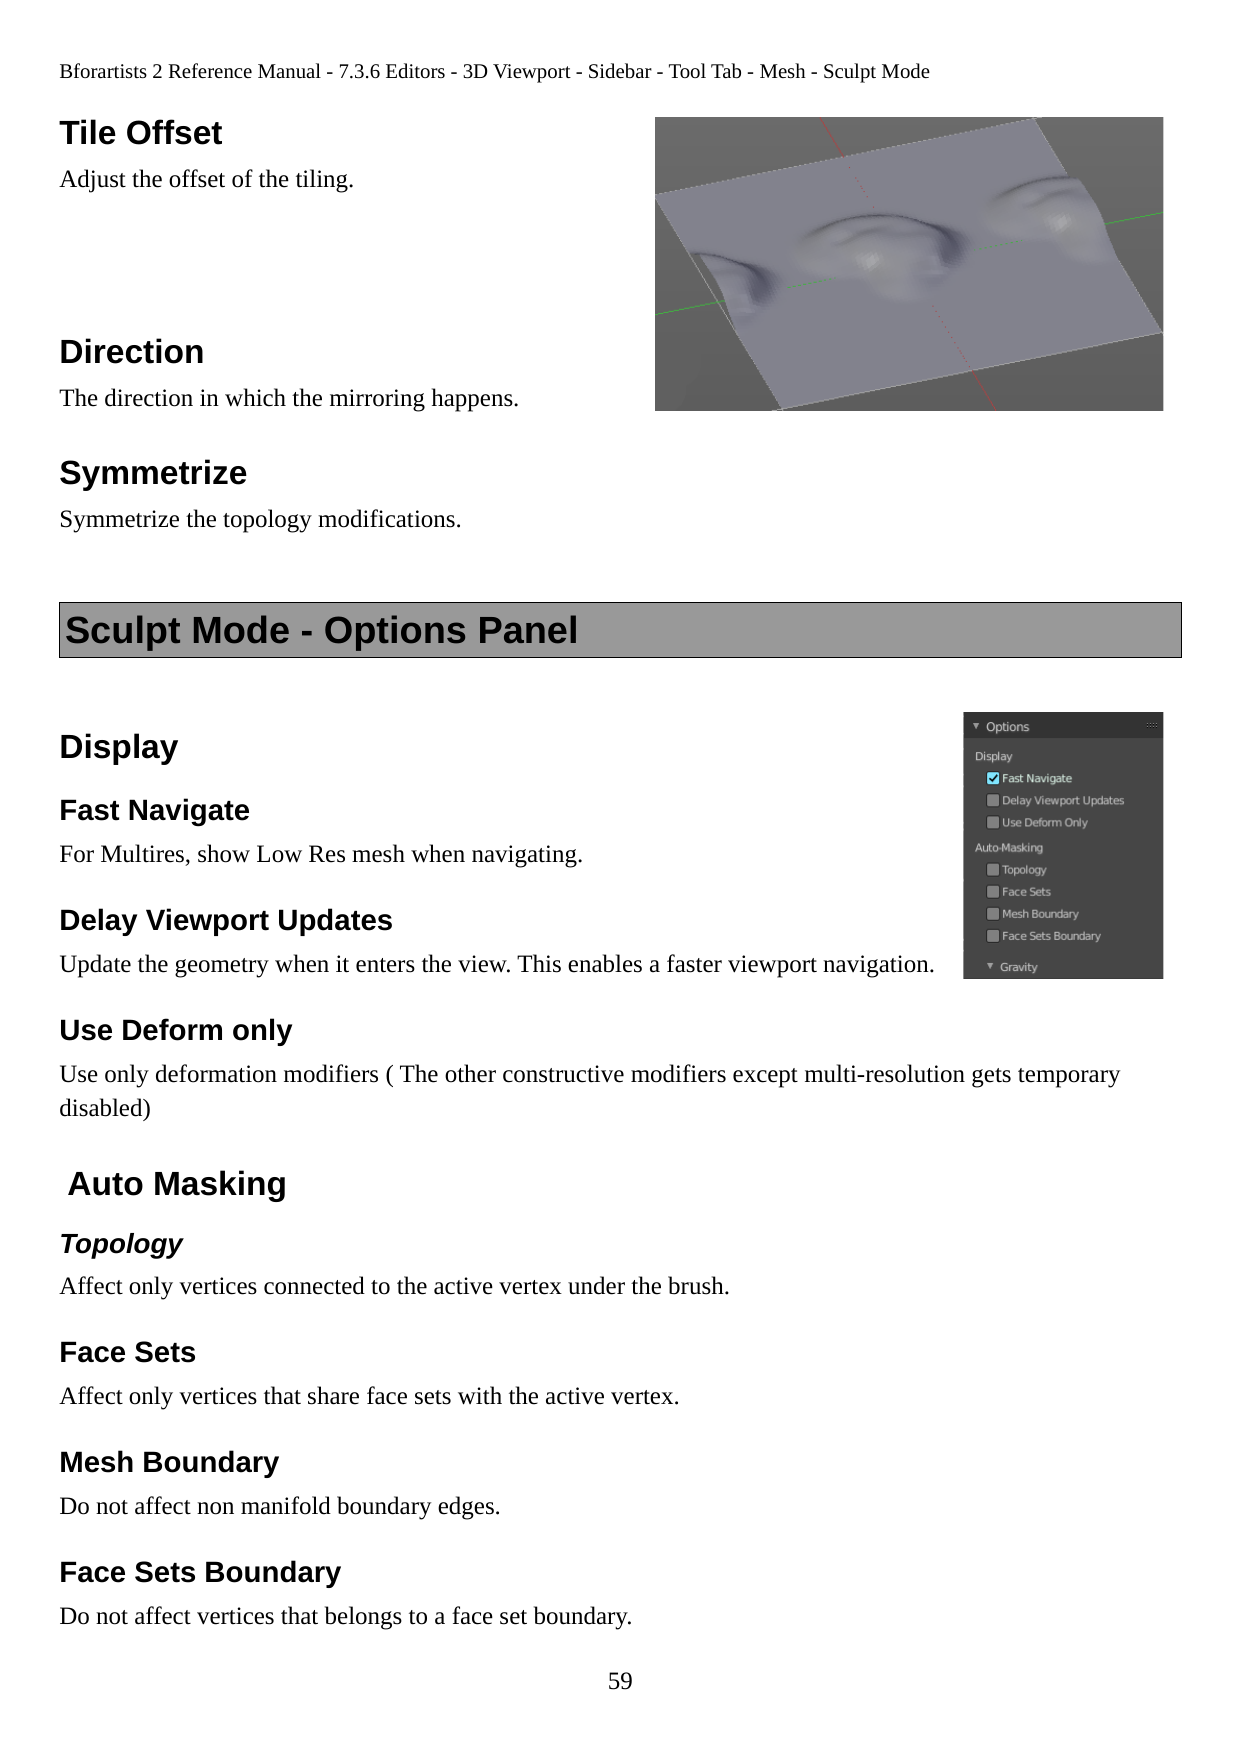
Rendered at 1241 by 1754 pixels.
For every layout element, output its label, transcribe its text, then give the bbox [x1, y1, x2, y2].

text Do not affect non manifold boundary edges. [59, 1491, 1181, 1520]
text Adjust the offset of the tiling. [59, 164, 655, 192]
subtitle Delay Viewport Updates [59, 903, 963, 937]
text Symmetrize the topology modifications. [59, 504, 1181, 533]
text The direction in which the mirroring happens. [59, 383, 1181, 412]
subtitle Mesh Boundary [59, 1445, 1181, 1479]
text Affect only vertices that share face sets with the active vertex. [59, 1381, 1181, 1410]
subtitle Face Sets [59, 1335, 1181, 1369]
subtitle Face Sets Boundary [59, 1555, 1181, 1589]
subtitle [1164, 332, 1181, 370]
text Update the geometry when it enters the view. This enables a faster viewport navigation. [59, 949, 963, 978]
text Do not affect vertices that belongs to a face set boundary. [59, 1601, 1181, 1630]
subtitle Topology [59, 1227, 1181, 1259]
subtitle Auto Masking [59, 1163, 1181, 1202]
subtitle Symmetrize [59, 453, 1181, 491]
subtitle [1164, 793, 1181, 827]
table_header Sculpt Mode - Options Panel [60, 603, 1181, 657]
subtitle Use Deform only [59, 1013, 1181, 1047]
subtitle [1164, 727, 1181, 766]
text Use only deformation modifiers ( The other constructive modifiers except multi-resolution gets temporary disabled) [59, 1059, 1181, 1122]
text For Multires, show Low Res mesh when navigating. [59, 839, 963, 868]
picture [963, 712, 1164, 979]
subtitle Display [59, 727, 963, 766]
subtitle Fast Navigate [59, 793, 963, 827]
subtitle Tile Offset [59, 113, 1181, 151]
subtitle Direction [59, 332, 655, 370]
text Affect only vertices connected to the active vertex under the brush. [59, 1271, 1181, 1300]
picture [655, 117, 1164, 411]
subtitle [1164, 903, 1181, 937]
